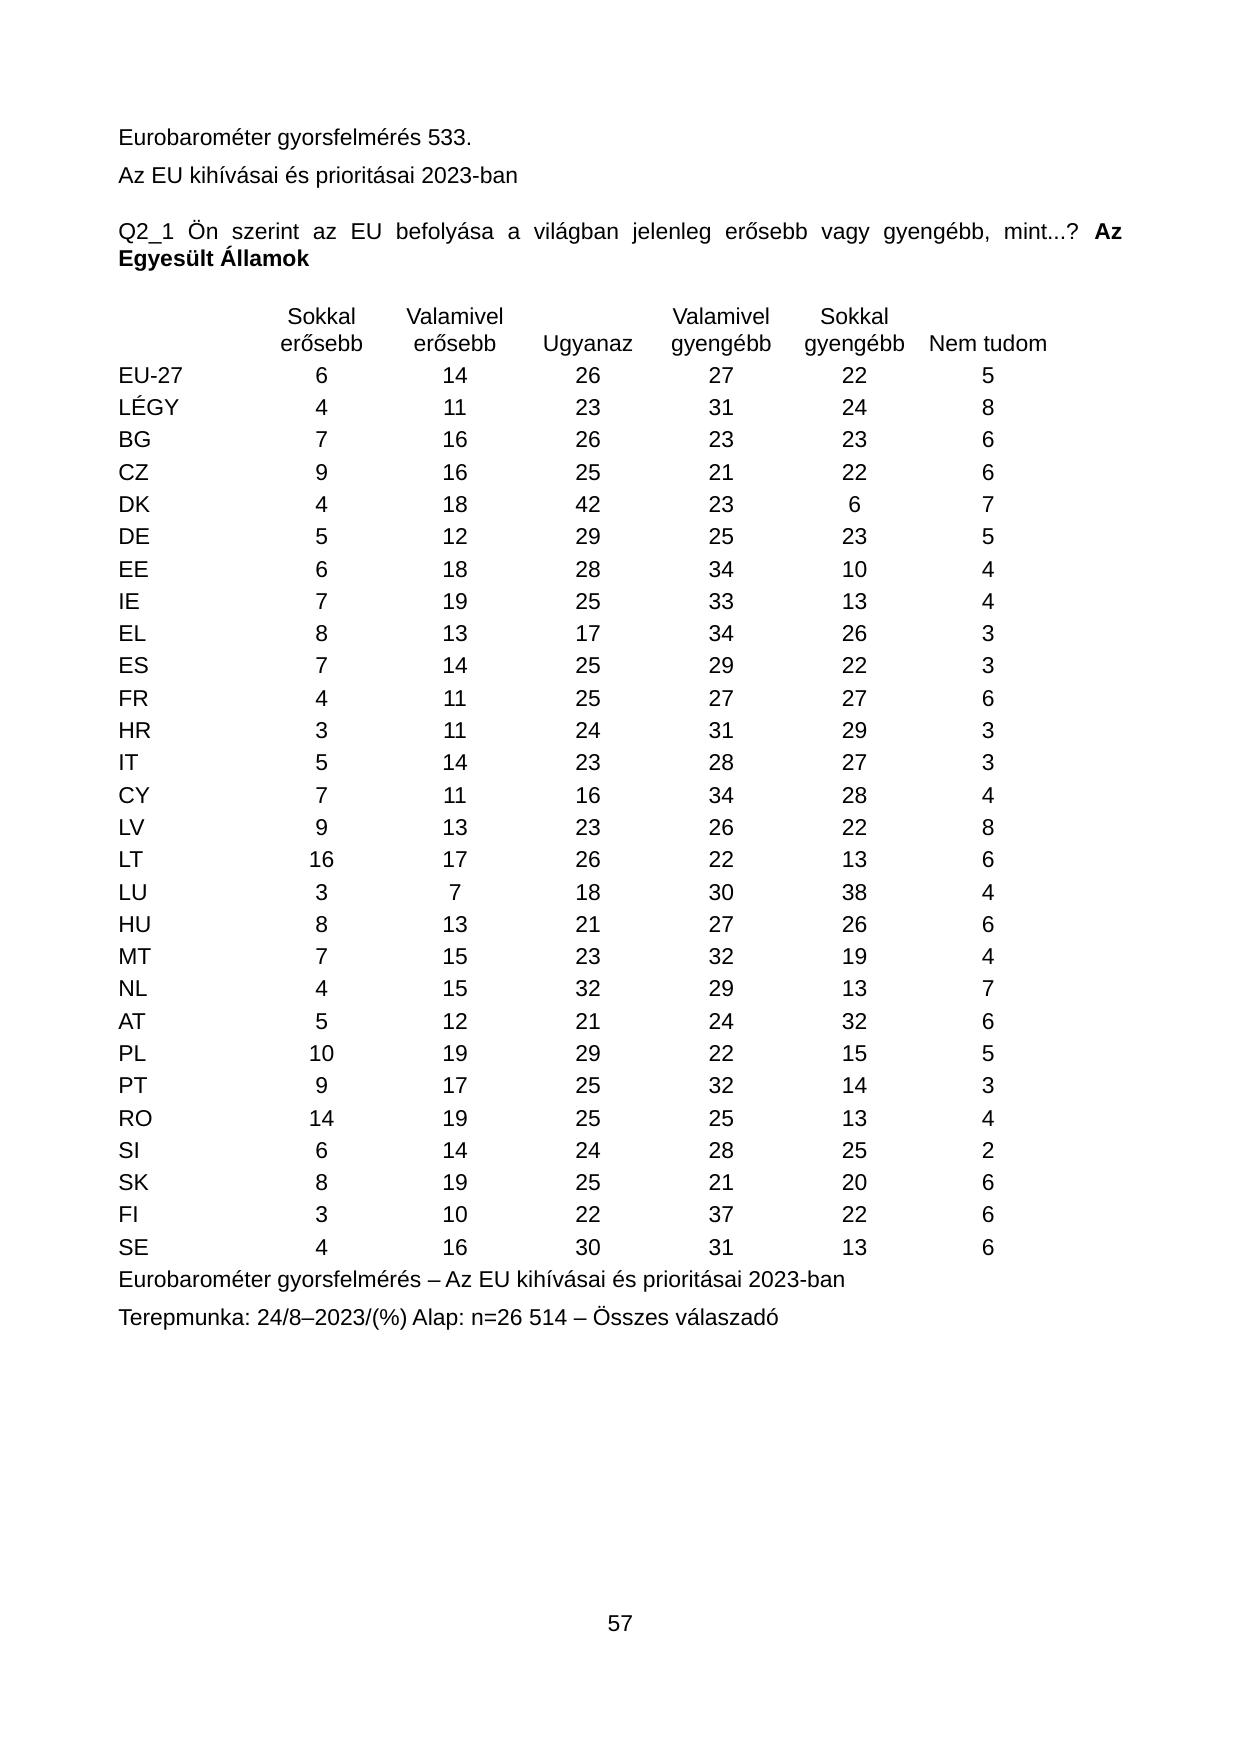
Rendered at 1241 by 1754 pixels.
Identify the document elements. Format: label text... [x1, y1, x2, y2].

table_cell 19 [388, 1163, 521, 1195]
table_cell 28 [521, 550, 654, 582]
table_cell 9 [255, 1066, 388, 1098]
table_cell 11 [388, 679, 521, 711]
table_cell 8 [255, 614, 388, 646]
table_cell 22 [788, 808, 921, 840]
table_cell 26 [788, 905, 921, 937]
table_cell 8 [921, 388, 1055, 420]
table_cell ES [118, 646, 255, 679]
table_cell 30 [654, 873, 788, 905]
table_cell 14 [388, 646, 521, 679]
table_cell 7 [255, 937, 388, 969]
table_cell 17 [388, 840, 521, 872]
table_cell 23 [521, 388, 654, 420]
table_cell 10 [255, 1034, 388, 1066]
table_cell FI [118, 1195, 255, 1228]
table_cell 4 [921, 1099, 1055, 1131]
table_cell 18 [388, 550, 521, 582]
table_cell 23 [654, 485, 788, 517]
table_cell 22 [788, 1195, 921, 1228]
table_cell 13 [388, 614, 521, 646]
text Terepmunka: 24/8–2023/(%) Alap: n=26 514 – Összes válaszadó [118, 1304, 1122, 1331]
table_cell 6 [921, 1163, 1055, 1195]
table_cell 27 [654, 905, 788, 937]
table_cell 25 [654, 1099, 788, 1131]
table_cell 29 [521, 517, 654, 549]
table_cell LT [118, 840, 255, 872]
table_cell 21 [521, 905, 654, 937]
table_cell 7 [921, 485, 1055, 517]
table_cell 6 [255, 550, 388, 582]
table_cell DK [118, 485, 255, 517]
table_cell 12 [388, 517, 521, 549]
table_cell 16 [255, 840, 388, 872]
table_cell 27 [788, 743, 921, 776]
table_cell 19 [388, 1099, 521, 1131]
table_cell 19 [388, 582, 521, 614]
table_cell 3 [255, 711, 388, 743]
table_cell 14 [255, 1099, 388, 1131]
table_cell 4 [255, 485, 388, 517]
table_cell 14 [388, 743, 521, 776]
table_cell 3 [255, 1195, 388, 1228]
table_cell 26 [521, 356, 654, 388]
table_cell SE [118, 1228, 255, 1260]
table_cell RO [118, 1099, 255, 1131]
table_cell 23 [788, 517, 921, 549]
table_cell 25 [521, 1163, 654, 1195]
table_cell 22 [788, 356, 921, 388]
table_cell 5 [255, 743, 388, 776]
table_cell 13 [788, 840, 921, 872]
table_cell 4 [255, 388, 388, 420]
table_cell 11 [388, 776, 521, 808]
table_cell 24 [654, 1002, 788, 1034]
table_cell 7 [255, 420, 388, 453]
table_cell 21 [654, 1163, 788, 1195]
table_cell 7 [255, 776, 388, 808]
table_cell 22 [654, 840, 788, 872]
table_cell 22 [521, 1195, 654, 1228]
table_cell 9 [255, 453, 388, 485]
table_cell 8 [921, 808, 1055, 840]
table_cell 5 [921, 1034, 1055, 1066]
table_cell 12 [388, 1002, 521, 1034]
table_cell 9 [255, 808, 388, 840]
table_cell 7 [255, 582, 388, 614]
table_cell 22 [654, 1034, 788, 1066]
table_cell 4 [921, 582, 1055, 614]
table_cell 10 [788, 550, 921, 582]
table_cell 21 [654, 453, 788, 485]
table_cell 24 [788, 388, 921, 420]
table_cell BG [118, 420, 255, 453]
table_cell 26 [521, 420, 654, 453]
table_cell 15 [788, 1034, 921, 1066]
table_cell 20 [788, 1163, 921, 1195]
table_cell 6 [921, 1228, 1055, 1260]
table_cell 7 [921, 969, 1055, 1002]
table_cell 6 [921, 1002, 1055, 1034]
table_cell AT [118, 1002, 255, 1034]
table_cell 4 [255, 679, 388, 711]
table_cell SI [118, 1131, 255, 1163]
table_cell 13 [788, 1099, 921, 1131]
table_cell 7 [255, 646, 388, 679]
table_cell 16 [388, 453, 521, 485]
table_cell 8 [255, 1163, 388, 1195]
table_cell 31 [654, 711, 788, 743]
text Q2_1 Ön szerint az EU befolyása a világban jelenleg erősebb vagy gyengébb, mint...? Az Egyesült Államok [118, 218, 1122, 271]
table_cell 13 [788, 1228, 921, 1260]
table_cell 4 [255, 969, 388, 1002]
table_cell EE [118, 550, 255, 582]
table_cell EL [118, 614, 255, 646]
table_cell 3 [921, 711, 1055, 743]
table_cell 16 [521, 776, 654, 808]
table_cell 18 [521, 873, 654, 905]
table_cell 3 [921, 743, 1055, 776]
table_cell 32 [654, 937, 788, 969]
table_cell 42 [521, 485, 654, 517]
table_cell 6 [921, 453, 1055, 485]
table_cell 6 [921, 679, 1055, 711]
table_cell 6 [921, 420, 1055, 453]
table_cell 26 [654, 808, 788, 840]
table_cell 31 [654, 388, 788, 420]
table_cell 13 [788, 582, 921, 614]
table_cell 25 [788, 1131, 921, 1163]
table_cell 16 [388, 420, 521, 453]
table_cell 25 [654, 517, 788, 549]
table_cell 7 [388, 873, 521, 905]
table_cell 5 [255, 517, 388, 549]
table_cell PL [118, 1034, 255, 1066]
table_cell 3 [921, 646, 1055, 679]
table_cell 34 [654, 614, 788, 646]
table_cell 19 [388, 1034, 521, 1066]
table_cell 3 [921, 614, 1055, 646]
table_cell 22 [788, 453, 921, 485]
table_cell 22 [788, 646, 921, 679]
table_cell 24 [521, 1131, 654, 1163]
table_cell 4 [921, 550, 1055, 582]
table_cell 13 [388, 905, 521, 937]
table_cell 6 [921, 1195, 1055, 1228]
table_cell CY [118, 776, 255, 808]
table_cell 5 [921, 517, 1055, 549]
table_cell LU [118, 873, 255, 905]
table_cell 25 [521, 453, 654, 485]
table_cell 32 [654, 1066, 788, 1098]
table_cell 13 [388, 808, 521, 840]
table_cell 8 [255, 905, 388, 937]
table_cell CZ [118, 453, 255, 485]
table_cell 4 [921, 776, 1055, 808]
table_cell SK [118, 1163, 255, 1195]
table_cell 11 [388, 388, 521, 420]
table_header Valamivel erősebb [388, 297, 521, 356]
table_cell 29 [521, 1034, 654, 1066]
table_cell 17 [521, 614, 654, 646]
table_cell PT [118, 1066, 255, 1098]
table_header [118, 297, 255, 356]
table_cell 11 [388, 711, 521, 743]
table_cell 6 [788, 485, 921, 517]
table_cell 6 [255, 356, 388, 388]
table_cell 26 [521, 840, 654, 872]
table_cell 29 [654, 646, 788, 679]
table_cell 21 [521, 1002, 654, 1034]
table_cell 25 [521, 1099, 654, 1131]
table_cell 23 [788, 420, 921, 453]
table_cell 23 [521, 743, 654, 776]
table_cell 32 [788, 1002, 921, 1034]
table_cell 2 [921, 1131, 1055, 1163]
table_cell NL [118, 969, 255, 1002]
table_header Nem tudom [921, 297, 1055, 356]
table_cell 13 [788, 969, 921, 1002]
table_cell 31 [654, 1228, 788, 1260]
table_cell 4 [921, 873, 1055, 905]
table_cell EU-27 [118, 356, 255, 388]
table_cell 28 [654, 1131, 788, 1163]
table_cell 37 [654, 1195, 788, 1228]
table_cell 14 [388, 356, 521, 388]
table_cell 27 [654, 356, 788, 388]
table_cell 6 [921, 905, 1055, 937]
table_cell 27 [788, 679, 921, 711]
table_cell 5 [255, 1002, 388, 1034]
table_cell IE [118, 582, 255, 614]
table_cell 14 [388, 1131, 521, 1163]
table_cell HR [118, 711, 255, 743]
table_cell 4 [921, 937, 1055, 969]
table_cell 34 [654, 776, 788, 808]
table_header Ugyanaz [521, 297, 654, 356]
table_cell 38 [788, 873, 921, 905]
table_cell 19 [788, 937, 921, 969]
table_cell 29 [788, 711, 921, 743]
table_cell LV [118, 808, 255, 840]
table_cell 17 [388, 1066, 521, 1098]
table_cell 24 [521, 711, 654, 743]
table_cell IT [118, 743, 255, 776]
table_cell 29 [654, 969, 788, 1002]
table_cell 33 [654, 582, 788, 614]
table_cell 6 [921, 840, 1055, 872]
table_cell 6 [255, 1131, 388, 1163]
table_cell 26 [788, 614, 921, 646]
table_cell 15 [388, 969, 521, 1002]
text Eurobarométer gyorsfelmérés – Az EU kihívásai és prioritásai 2023-ban [118, 1266, 1122, 1292]
table_cell LÉGY [118, 388, 255, 420]
table_header Valamivel gyengébb [654, 297, 788, 356]
table_cell 28 [654, 743, 788, 776]
table_cell 15 [388, 937, 521, 969]
table_cell 30 [521, 1228, 654, 1260]
table_header Sokkal gyengébb [788, 297, 921, 356]
table_cell FR [118, 679, 255, 711]
table_cell 23 [521, 937, 654, 969]
table_cell 16 [388, 1228, 521, 1260]
table_cell 28 [788, 776, 921, 808]
table_header Sokkal erősebb [255, 297, 388, 356]
table_cell 3 [921, 1066, 1055, 1098]
table_cell 34 [654, 550, 788, 582]
table_cell 14 [788, 1066, 921, 1098]
table_cell 4 [255, 1228, 388, 1260]
table_cell 3 [255, 873, 388, 905]
table_cell DE [118, 517, 255, 549]
table_cell 25 [521, 1066, 654, 1098]
table_cell 5 [921, 356, 1055, 388]
table_cell 25 [521, 582, 654, 614]
table_cell 23 [654, 420, 788, 453]
table_cell 18 [388, 485, 521, 517]
table_cell 23 [521, 808, 654, 840]
table_cell 25 [521, 646, 654, 679]
table_cell 10 [388, 1195, 521, 1228]
table_cell 27 [654, 679, 788, 711]
table_cell 25 [521, 679, 654, 711]
table_cell MT [118, 937, 255, 969]
table_cell 32 [521, 969, 654, 1002]
table_cell HU [118, 905, 255, 937]
